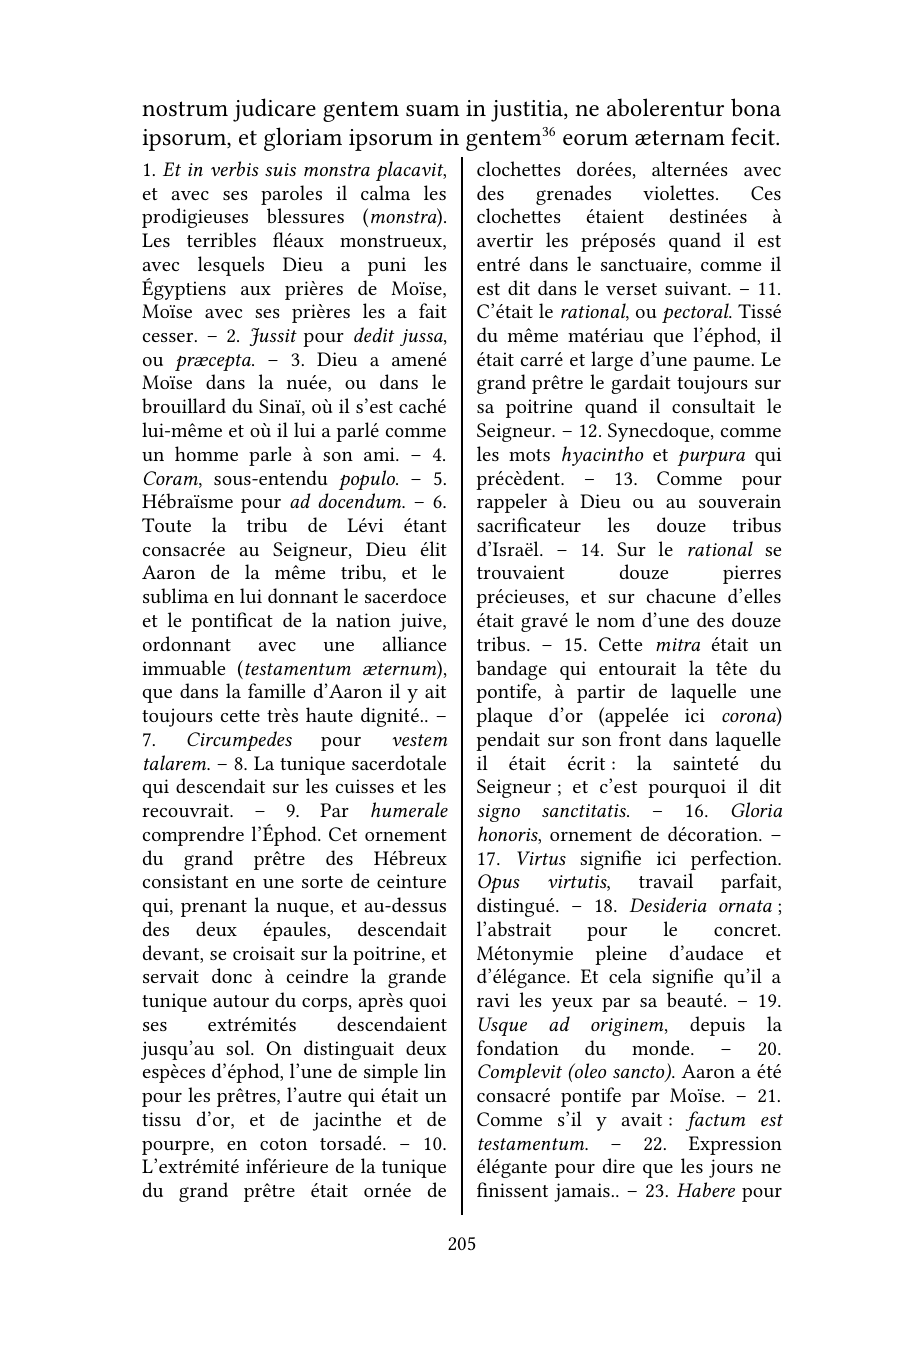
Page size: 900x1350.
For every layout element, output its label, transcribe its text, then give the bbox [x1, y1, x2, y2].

text clochettes dorées, alternées avec des grenades violettes. Ces clochettes étaient destinées à avertir les préposés quand il est entré dans le sanctuaire, comme il est dit dans le verset suivant. – 11. C’était le rational, ou pectoral. Tissé du même matériau que l’éphod, il était carré et large d’une paume. Le grand prêtre le gardait toujours sur sa poitrine quand il consultait le Seigneur. – 12. Synecdoque, comme les mots hyacintho et purpura qui précèdent. – 13. Comme pour rappeler à Dieu ou au souverain sacrificateur les douze tribus d’Israël. – 14. Sur le rational se trouvaient douze pierres précieuses, et sur chacune d’elles était gravé le nom d’une des douze tribus. – 15. Cette mitra était un bandage qui entourait la tête du pontife, à partir de laquelle une plaque d’or (appelée ici corona) pendait sur son front dans laquelle il était écrit : la sainteté du Seigneur ; et c’est pourquoi il dit signo sanctitatis. – 16. Gloria honoris, ornement de décoration. – 17. Virtus signifie ici perfection. Opus virtutis, travail parfait, distingué. – 18. Desideria ornata ; l’abstrait pour le concret. Métonymie pleine d’audace et d’élégance. Et cela signifie qu’il a ravi les yeux par sa beauté. – 19. Usque ad originem, depuis la fondation du monde. – 20. Complevit (oleo sancto). Aaron a été consacré pontife par Moïse. – 21. Comme s’il y avait : factum est testamentum. – 22. Expression élégante pour dire que les jours ne finissent jamais.. – 23. Habere pour [476, 157, 782, 1202]
text nostrum judicare gentem suam in justitia, ne abolerentur bona ipsorum, et gloriam ipsorum in gentem36 eorum æternam fecit. [142, 94, 782, 152]
text 1. Et in verbis suis monstra placavit, et avec ses paroles il calma les prodigieuses blessures (monstra). Les terribles fléaux monstrueux, avec lesquels Dieu a puni les Égyptiens aux prières de Moïse, Moïse avec ses prières les a fait cesser. – 2. Jussit pour dedit jussa, ou præcepta. – 3. Dieu a amené Moïse dans la nuée, ou dans le brouillard du Sinaï, où il s’est caché lui-même et où il lui a parlé comme un homme parle à son ami. – 4. Coram, sous-entendu populo. – 5. Hébraïsme pour ad docendum. – 6. Toute la tribu de Lévi étant consacrée au Seigneur, Dieu élit Aaron de la même tribu, et le sublima en lui donnant le sacerdoce et le pontificat de la nation juive, ordonnant avec une alliance immuable (testamentum æternum), que dans la famille d’Aaron il y ait toujours cette très haute dignité.. – 7. Circumpedes pour vestem talarem. – 8. La tunique sacerdotale qui descendait sur les cuisses et les recouvrait. – 9. Par humerale comprendre l’Éphod. Cet ornement du grand prêtre des Hébreux consistant en une sorte de ceinture qui, prenant la nuque, et au-dessus des deux épaules, descendait devant, se croisait sur la poitrine, et servait donc à ceindre la grande tunique autour du corps, après quoi ses extrémités descendaient jusqu’au sol. On distinguait deux espèces d’éphod, l’une de simple lin pour les prêtres, l’autre qui était un tissu d’or, et de jacinthe et de pourpre, en coton torsadé. – 10. L’extrémité inférieure de la tunique du grand prêtre était ornée de [142, 157, 447, 1202]
